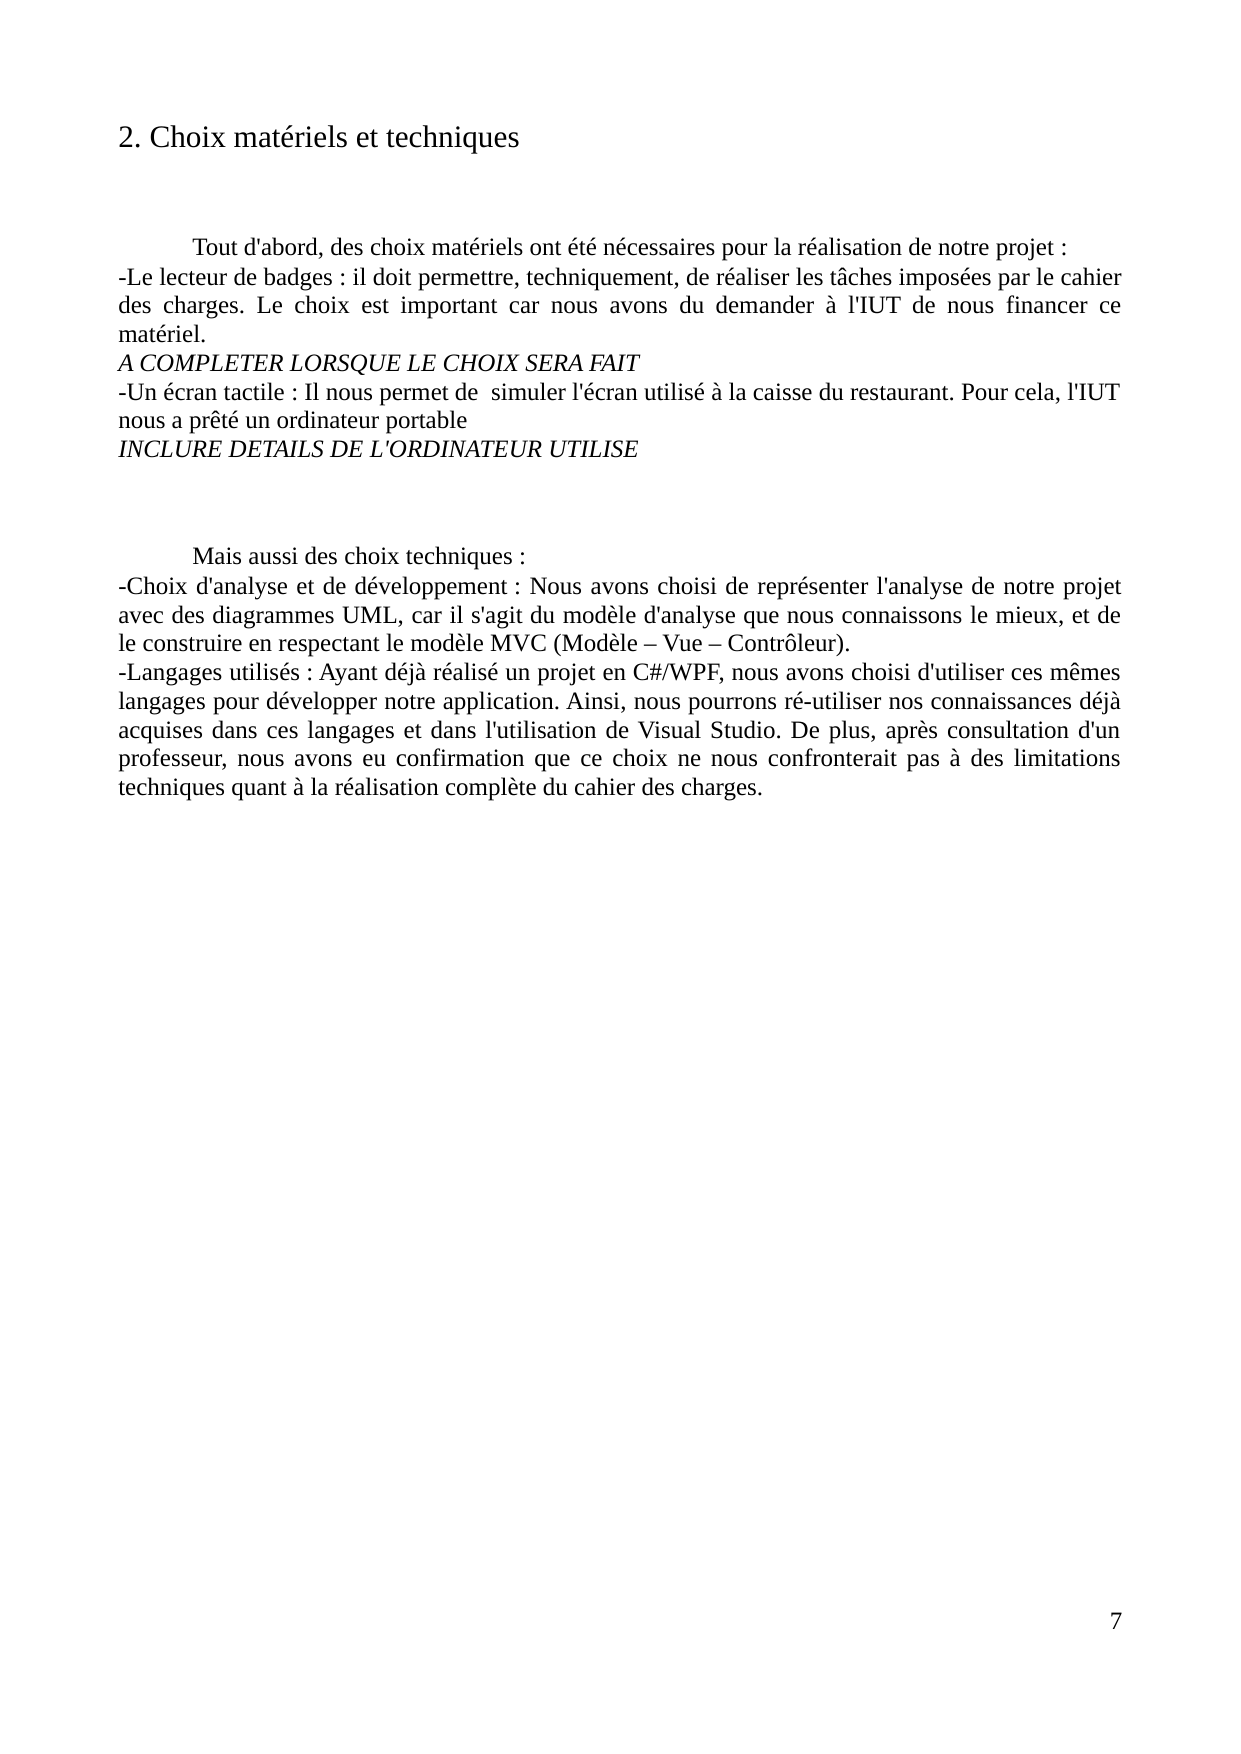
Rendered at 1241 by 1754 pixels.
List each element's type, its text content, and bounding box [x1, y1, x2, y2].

text Mais aussi des choix techniques : [118, 535, 1122, 571]
text -Choix d'analyse et de développement : Nous avons choisi de représenter l'analyse de notre projet avec des diagrammes UML, car il s'agit du modèle d'analyse que nous connaissons le mieux, et de le construire en respectant le modèle MVC (Modèle – Vue – Contrôleur). [118, 571, 1122, 657]
text -Un écran tactile : Il nous permet de simuler l'écran utilisé à la caisse du restaurant. Pour cela, l'IUT nous a prêté un ordinateur portable [118, 377, 1122, 434]
text -Langages utilisés : Ayant déjà réalisé un projet en C#/WPF, nous avons choisi d'utiliser ces mêmes langages pour développer notre application. Ainsi, nous pourrons ré-utiliser nos connaissances déjà acquises dans ces langages et dans l'utilisation de Visual Studio. De plus, après consultation d'un professeur, nous avons eu confirmation que ce choix ne nous confronterait pas à des limitations techniques quant à la réalisation complète du cahier des charges. [118, 657, 1122, 801]
text 2. Choix matériels et techniques [118, 118, 1122, 154]
text Tout d'abord, des choix matériels ont été nécessaires pour la réalisation de notre projet : [118, 226, 1122, 262]
text A COMPLETER LORSQUE LE CHOIX SERA FAIT [118, 348, 1122, 377]
text -Le lecteur de badges : il doit permettre, techniquement, de réaliser les tâches imposées par le cahier des charges. Le choix est important car nous avons du demander à l'IUT de nous financer ce matériel. [118, 262, 1122, 348]
text INCLURE DETAILS DE L'ORDINATEUR UTILISE [118, 434, 1122, 463]
